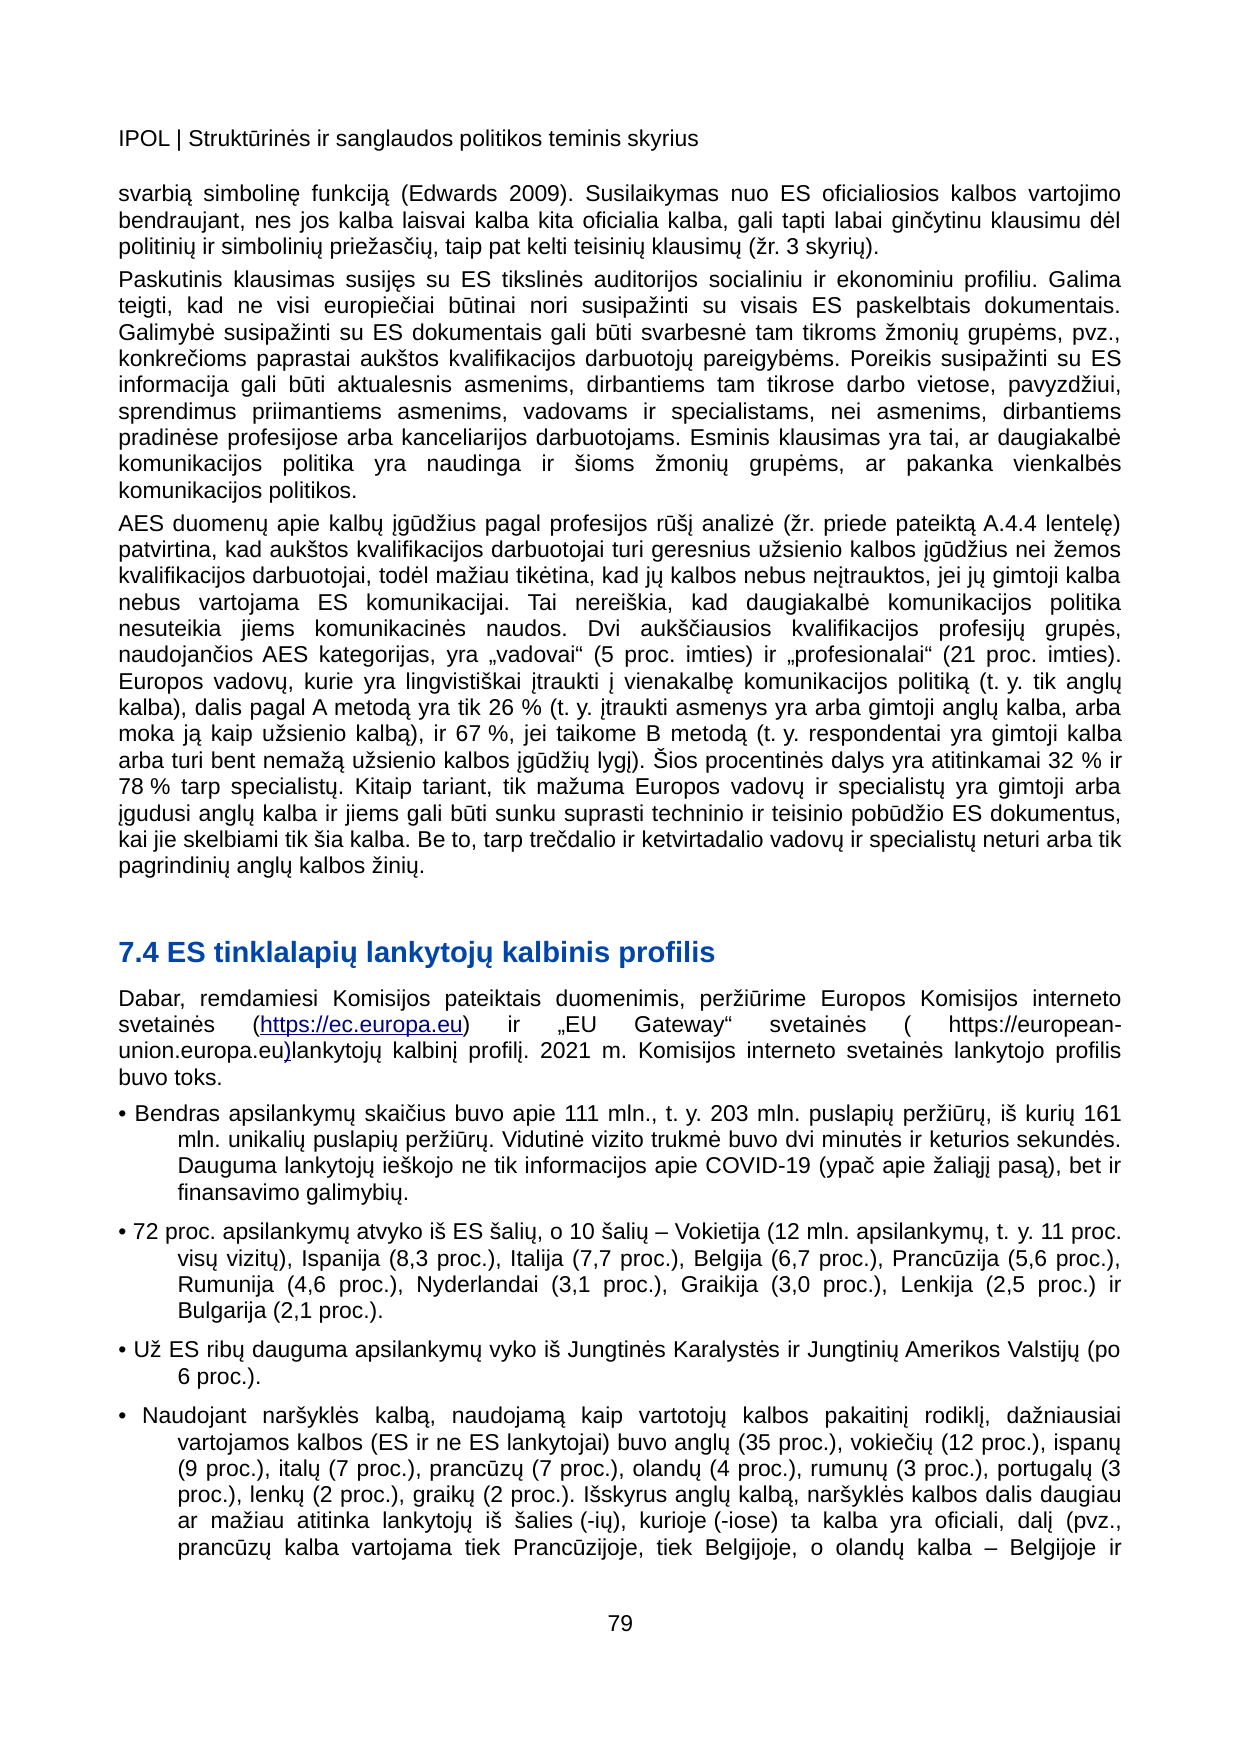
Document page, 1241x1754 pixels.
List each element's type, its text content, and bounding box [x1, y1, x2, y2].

text svarbią simbolinę funkciją (Edwards 2009). Susilaikymas nuo ES oficialiosios kalbos vartojimo bendraujant, nes jos kalba laisvai kalba kita oficialia kalba, gali tapti labai ginčytinu klausimu dėl politinių ir simbolinių priežasčių, taip pat kelti teisinių klausimų (žr. 3 skyrių). [118, 180, 1122, 259]
text • Naudojant naršyklės kalbą, naudojamą kaip vartotojų kalbos pakaitinį rodiklį, dažniausiai vartojamos kalbos (ES ir ne ES lankytojai) buvo anglų (35 proc.), vokiečių (12 proc.), ispanų (9 proc.), italų (7 proc.), prancūzų (7 proc.), olandų (4 proc.), rumunų (3 proc.), portugalų (3 proc.), lenkų (2 proc.), graikų (2 proc.). Išskyrus anglų kalbą, naršyklės kalbos dalis daugiau ar mažiau atitinka lankytojų iš šalies (-ių), kurioje (-iose) ta kalba yra oficiali, dalį (pvz., prancūzų kalba vartojama tiek Prancūzijoje, tiek Belgijoje, o olandų kalba – Belgijoje ir [118, 1402, 1122, 1560]
text • Už ES ribų dauguma apsilankymų vyko iš Jungtinės Karalystės ir Jungtinių Amerikos Valstijų (po 6 proc.). [118, 1336, 1122, 1389]
text Paskutinis klausimas susijęs su ES tikslinės auditorijos socialiniu ir ekonominiu profiliu. Galima teigti, kad ne visi europiečiai būtinai nori susipažinti su visais ES paskelbtais dokumentais. Galimybė susipažinti su ES dokumentais gali būti svarbesnė tam tikroms žmonių grupėms, pvz., konkrečioms paprastai aukštos kvalifikacijos darbuotojų pareigybėms. Poreikis susipažinti su ES informacija gali būti aktualesnis asmenims, dirbantiems tam tikrose darbo vietose, pavyzdžiui, sprendimus priimantiems asmenims, vadovams ir specialistams, nei asmenims, dirbantiems pradinėse profesijose arba kanceliarijos darbuotojams. Esminis klausimas yra tai, ar daugiakalbė komunikacijos politika yra naudinga ir šioms žmonių grupėms, ar pakanka vienkalbės komunikacijos politikos. [118, 266, 1122, 503]
text AES duomenų apie kalbų įgūdžius pagal profesijos rūšį analizė (žr. priede pateiktą A.4.4 lentelę) patvirtina, kad aukštos kvalifikacijos darbuotojai turi geresnius užsienio kalbos įgūdžius nei žemos kvalifikacijos darbuotojai, todėl mažiau tikėtina, kad jų kalbos nebus neįtrauktos, jei jų gimtoji kalba nebus vartojama ES komunikacijai. Tai nereiškia, kad daugiakalbė komunikacijos politika nesuteikia jiems komunikacinės naudos. Dvi aukščiausios kvalifikacijos profesijų grupės, naudojančios AES kategorijas, yra „vadovai“ (5 proc. imties) ir „profesionalai“ (21 proc. imties). Europos vadovų, kurie yra lingvistiškai įtraukti į vienakalbę komunikacijos politiką (t. y. tik anglų kalba), dalis pagal A metodą yra tik 26 % (t. y. įtraukti asmenys yra arba gimtoji anglų kalba, arba moka ją kaip užsienio kalbą), ir 67 %, jei taikome B metodą (t. y. respondentai yra gimtoji kalba arba turi bent nemažą užsienio kalbos įgūdžių lygį). Šios procentinės dalys yra atitinkamai 32 % ir 78 % tarp specialistų. Kitaip tariant, tik mažuma Europos vadovų ir specialistų yra gimtoji arba įgudusi anglų kalba ir jiems gali būti sunku suprasti techninio ir teisinio pobūdžio ES dokumentus, kai jie skelbiami tik šia kalba. Be to, tarp trečdalio ir ketvirtadalio vadovų ir specialistų neturi arba tik pagrindinių anglų kalbos žinių. [118, 509, 1122, 878]
text • 72 proc. apsilankymų atvyko iš ES šalių, o 10 šalių – Vokietija (12 mln. apsilankymų, t. y. 11 proc. visų vizitų), Ispanija (8,3 proc.), Italija (7,7 proc.), Belgija (6,7 proc.), Prancūzija (5,6 proc.), Rumunija (4,6 proc.), Nyderlandai (3,1 proc.), Graikija (3,0 proc.), Lenkija (2,5 proc.) ir Bulgarija (2,1 proc.). [118, 1218, 1122, 1323]
text Dabar, remdamiesi Komisijos pateiktais duomenimis, peržiūrime Europos Komisijos interneto svetainės (https://ec.europa.eu) ir „EU Gateway“ svetainės ( https://european-union.europa.eu)lankytojų kalbinį profilį. 2021 m. Komisijos interneto svetainės lankytojo profilis buvo toks. [118, 985, 1122, 1090]
subtitle 7.4 ES tinklalapių lankytojų kalbinis profilis [118, 935, 1122, 969]
text • Bendras apsilankymų skaičius buvo apie 111 mln., t. y. 203 mln. puslapių peržiūrų, iš kurių 161 mln. unikalių puslapių peržiūrų. Vidutinė vizito trukmė buvo dvi minutės ir keturios sekundės. Dauguma lankytojų ieškojo ne tik informacijos apie COVID-19 (ypač apie žaliąjį pasą), bet ir finansavimo galimybių. [118, 1100, 1122, 1205]
